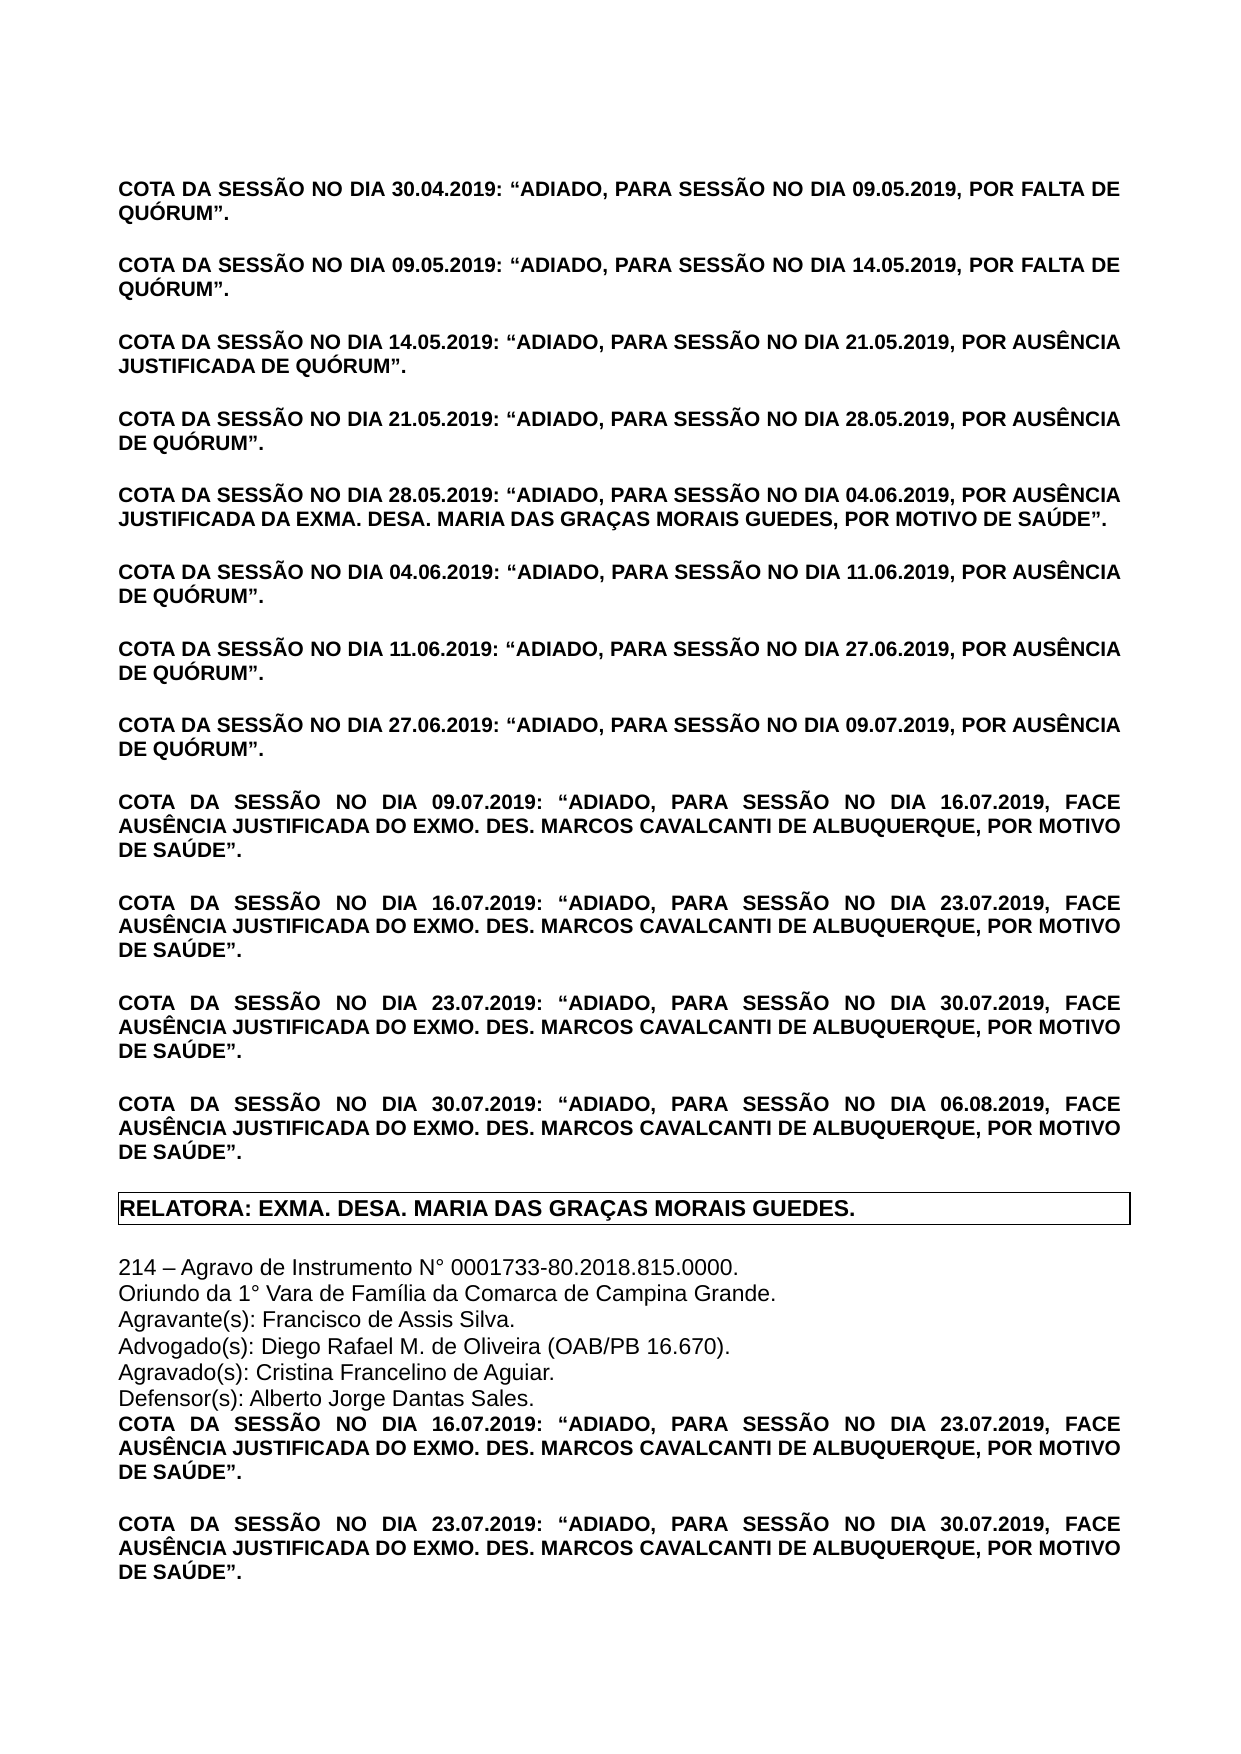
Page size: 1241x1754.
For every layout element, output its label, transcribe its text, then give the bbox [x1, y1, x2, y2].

text Agravante(s): Francisco de Assis Silva. [118, 1306, 1122, 1333]
text COTA DA SESSÃO NO DIA 28.05.2019: “ADIADO, PARA SESSÃO NO DIA 04.06.2019, POR AUSÊNCIA JUSTIFICADA DA EXMA. DESA. MARIA DAS GRAÇAS MORAIS GUEDES, POR MOTIVO DE SAÚDE”. [118, 483, 1122, 531]
text COTA DA SESSÃO NO DIA 23.07.2019: “ADIADO, PARA SESSÃO NO DIA 30.07.2019, FACE AUSÊNCIA JUSTIFICADA DO EXMO. DES. MARCOS CAVALCANTI DE ALBUQUERQUE, POR MOTIVO DE SAÚDE”. [118, 991, 1122, 1063]
text COTA DA SESSÃO NO DIA 04.06.2019: “ADIADO, PARA SESSÃO NO DIA 11.06.2019, POR AUSÊNCIA DE QUÓRUM”. [118, 560, 1122, 608]
text COTA DA SESSÃO NO DIA 09.05.2019: “ADIADO, PARA SESSÃO NO DIA 14.05.2019, POR FALTA DE QUÓRUM”. [118, 253, 1122, 301]
text Agravado(s): Cristina Francelino de Aguiar. [118, 1359, 1122, 1385]
text COTA DA SESSÃO NO DIA 16.07.2019: “ADIADO, PARA SESSÃO NO DIA 23.07.2019, FACE AUSÊNCIA JUSTIFICADA DO EXMO. DES. MARCOS CAVALCANTI DE ALBUQUERQUE, POR MOTIVO DE SAÚDE”. [118, 1412, 1122, 1483]
text Oriundo da 1° Vara de Família da Comarca de Campina Grande. [118, 1280, 1122, 1306]
text Defensor(s): Alberto Jorge Dantas Sales. [118, 1385, 1122, 1412]
text COTA DA SESSÃO NO DIA 11.06.2019: “ADIADO, PARA SESSÃO NO DIA 27.06.2019, POR AUSÊNCIA DE QUÓRUM”. [118, 636, 1122, 684]
text COTA DA SESSÃO NO DIA 14.05.2019: “ADIADO, PARA SESSÃO NO DIA 21.05.2019, POR AUSÊNCIA JUSTIFICADA DE QUÓRUM”. [118, 330, 1122, 378]
text COTA DA SESSÃO NO DIA 21.05.2019: “ADIADO, PARA SESSÃO NO DIA 28.05.2019, POR AUSÊNCIA DE QUÓRUM”. [118, 406, 1122, 454]
text COTA DA SESSÃO NO DIA 27.06.2019: “ADIADO, PARA SESSÃO NO DIA 09.07.2019, POR AUSÊNCIA DE QUÓRUM”. [118, 713, 1122, 761]
text COTA DA SESSÃO NO DIA 09.07.2019: “ADIADO, PARA SESSÃO NO DIA 16.07.2019, FACE AUSÊNCIA JUSTIFICADA DO EXMO. DES. MARCOS CAVALCANTI DE ALBUQUERQUE, POR MOTIVO DE SAÚDE”. [118, 790, 1122, 862]
text COTA DA SESSÃO NO DIA 30.07.2019: “ADIADO, PARA SESSÃO NO DIA 06.08.2019, FACE AUSÊNCIA JUSTIFICADA DO EXMO. DES. MARCOS CAVALCANTI DE ALBUQUERQUE, POR MOTIVO DE SAÚDE”. [118, 1092, 1122, 1163]
text Advogado(s): Diego Rafael M. de Oliveira (OAB/PB 16.670). [118, 1333, 1122, 1359]
text COTA DA SESSÃO NO DIA 16.07.2019: “ADIADO, PARA SESSÃO NO DIA 23.07.2019, FACE AUSÊNCIA JUSTIFICADA DO EXMO. DES. MARCOS CAVALCANTI DE ALBUQUERQUE, POR MOTIVO DE SAÚDE”. [118, 890, 1122, 962]
text COTA DA SESSÃO NO DIA 23.07.2019: “ADIADO, PARA SESSÃO NO DIA 30.07.2019, FACE AUSÊNCIA JUSTIFICADA DO EXMO. DES. MARCOS CAVALCANTI DE ALBUQUERQUE, POR MOTIVO DE SAÚDE”. [118, 1512, 1122, 1584]
text COTA DA SESSÃO NO DIA 30.04.2019: “ADIADO, PARA SESSÃO NO DIA 09.05.2019, POR FALTA DE QUÓRUM”. [118, 176, 1122, 224]
text 214 – Agravo de Instrumento N° 0001733-80.2018.815.0000. [118, 1253, 1122, 1280]
text RELATORA: EXMA. DESA. MARIA DAS GRAÇAS MORAIS GUEDES. [119, 1193, 1129, 1224]
